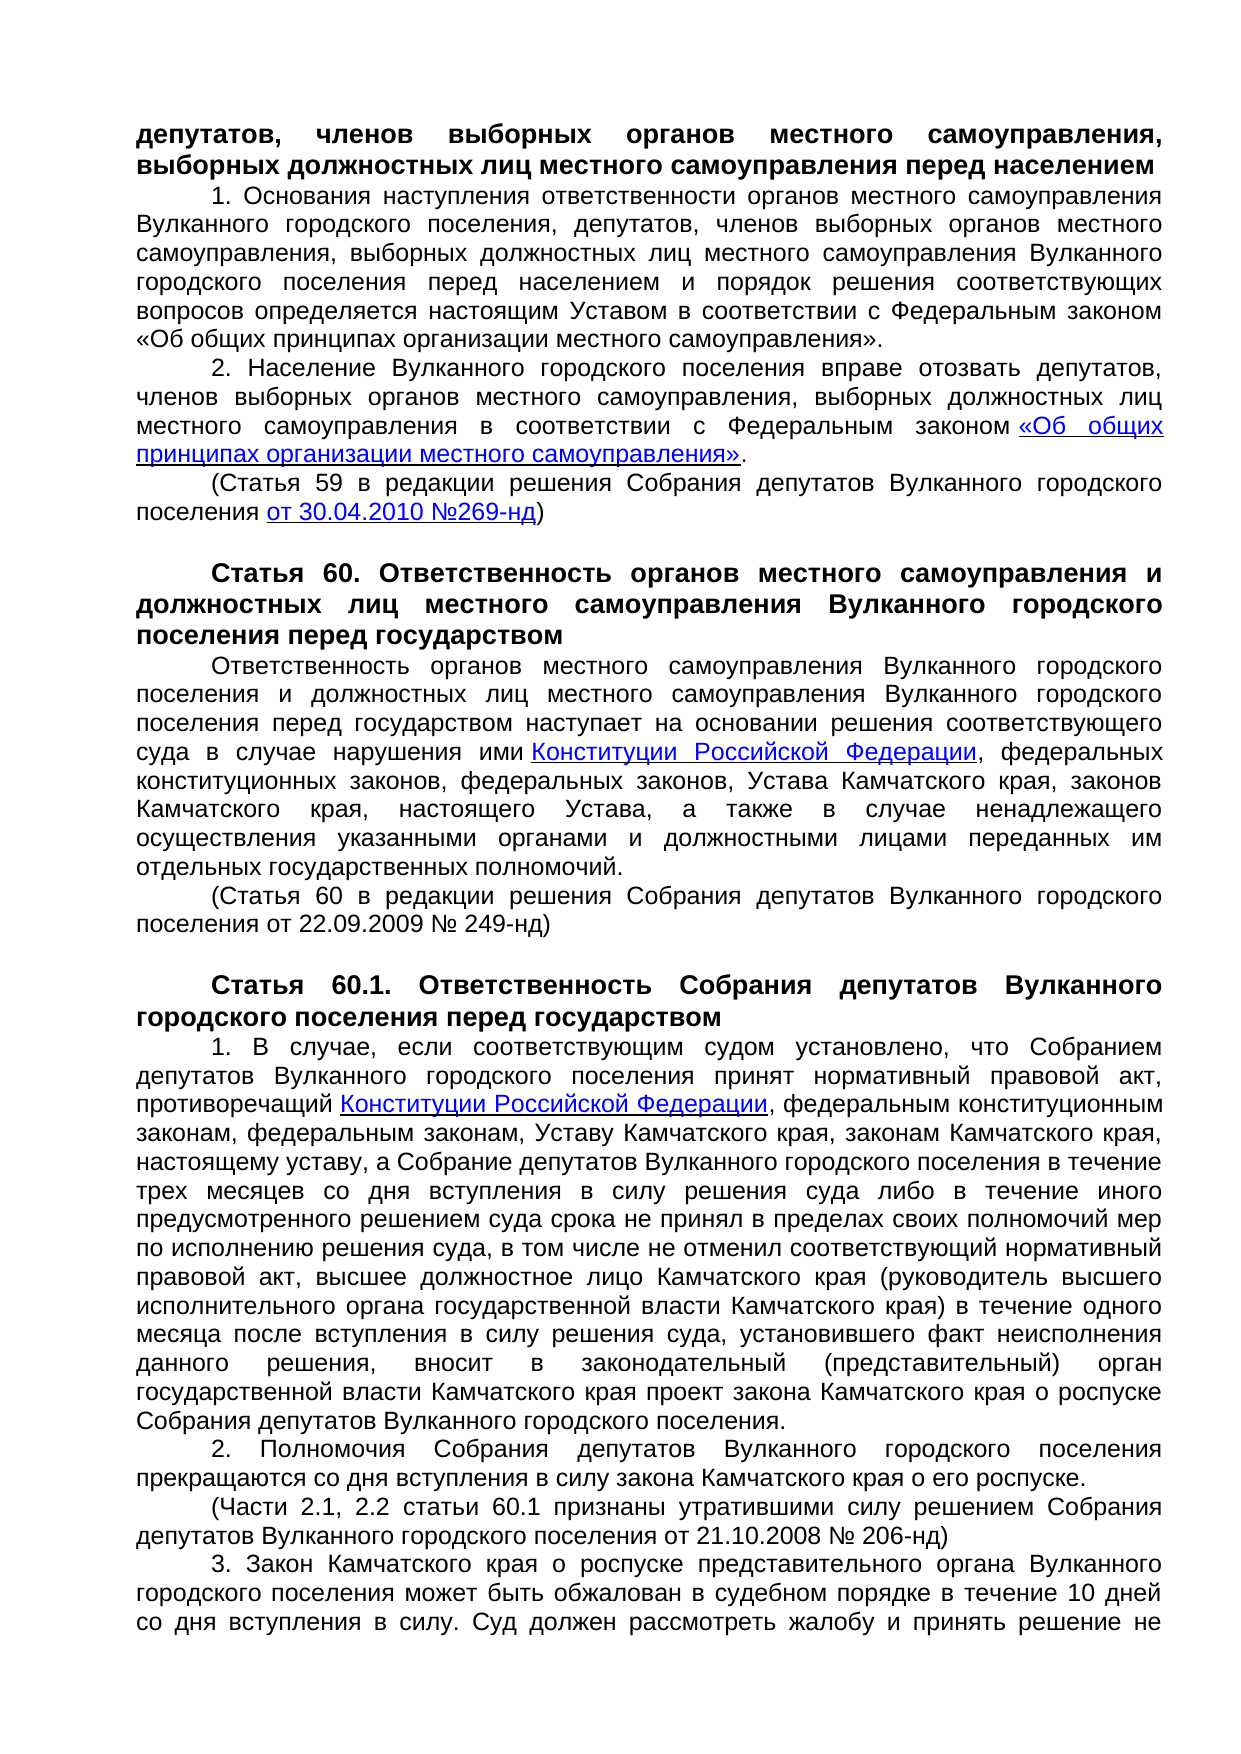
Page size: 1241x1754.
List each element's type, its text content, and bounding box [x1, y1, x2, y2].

text Ответственность органов местного самоуправления Вулканного городского поселения и должностных лиц местного самоуправления Вулканного городского поселения перед государством наступает на основании решения соответствующего суда в случае нарушения ими Конституции Российской Федерации, федеральных конституционных законов, федеральных законов, Устава Камчатского края, законов Камчатского края, настоящего Устава, а также в случае ненадлежащего осуществления указанными органами и должностными лицами переданных им отдельных государственных полномочий. [136, 651, 1163, 881]
text (Статья 60 в редакции решения Собрания депутатов Вулканного городского поселения от 22.09.2009 № 249-нд) [136, 881, 1163, 938]
text (Статья 59 в редакции решения Собрания депутатов Вулканного городского поселения от 30.04.2010 №269-нд) [136, 468, 1163, 526]
text 2. Население Вулканного городского поселения вправе отозвать депутатов, членов выборных органов местного самоуправления, выборных должностных лиц местного самоуправления в соответствии с Федеральным законом «Об общих принципах организации местного самоуправления». [136, 353, 1163, 468]
text 1. Основания наступления ответственности органов местного самоуправления Вулканного городского поселения, депутатов, членов выборных органов местного самоуправления, выборных должностных лиц местного самоуправления Вулканного городского поселения перед населением и порядок решения соответствующих вопросов определяется настоящим Уставом в соответствии с Федеральным законом «Об общих принципах организации местного самоуправления». [136, 181, 1163, 353]
text 3. Закон Камчатского края о роспуске представительного органа Вулканного городского поселения может быть обжалован в судебном порядке в течение 10 дней со дня вступления в силу. Суд должен рассмотреть жалобу и принять решение не [136, 1549, 1163, 1636]
text 2. Полномочия Собрания депутатов Вулканного городского поселения прекращаются со дня вступления в силу закона Камчатского края о его роспуске. [136, 1434, 1163, 1492]
text Статья 60. Ответственность органов местного самоуправления и должностных лиц местного самоуправления Вулканного городского поселения перед государством [136, 557, 1163, 651]
text депутатов, членов выборных органов местного самоуправления, выборных должностных лиц местного самоуправления перед населением [136, 118, 1163, 181]
text (Части 2.1, 2.2 статьи 60.1 признаны утратившими силу решением Собрания депутатов Вулканного городского поселения от 21.10.2008 № 206-нд) [136, 1492, 1163, 1549]
text 1. В случае, если соответствующим судом установлено, что Собранием депутатов Вулканного городского поселения принят нормативный правовой акт, противоречащий Конституции Российской Федерации, федеральным конституционным законам, федеральным законам, Уставу Камчатского края, законам Камчатского края, настоящему уставу, а Собрание депутатов Вулканного городского поселения в течение трех месяцев со дня вступления в силу решения суда либо в течение иного предусмотренного решением суда срока не принял в пределах своих полномочий мер по исполнению решения суда, в том числе не отменил соответствующий нормативный правовой акт, высшее должностное лицо Камчатского края (руководитель высшего исполнительного органа государственной власти Камчатского края) в течение одного месяца после вступления в силу решения суда, установившего факт неисполнения данного решения, вносит в законодательный (представительный) орган государственной власти Камчатского края проект закона Камчатского края о роспуске Собрания депутатов Вулканного городского поселения. [136, 1032, 1163, 1434]
text Статья 60.1. Ответственность Собрания депутатов Вулканного городского поселения перед государством [136, 969, 1163, 1032]
